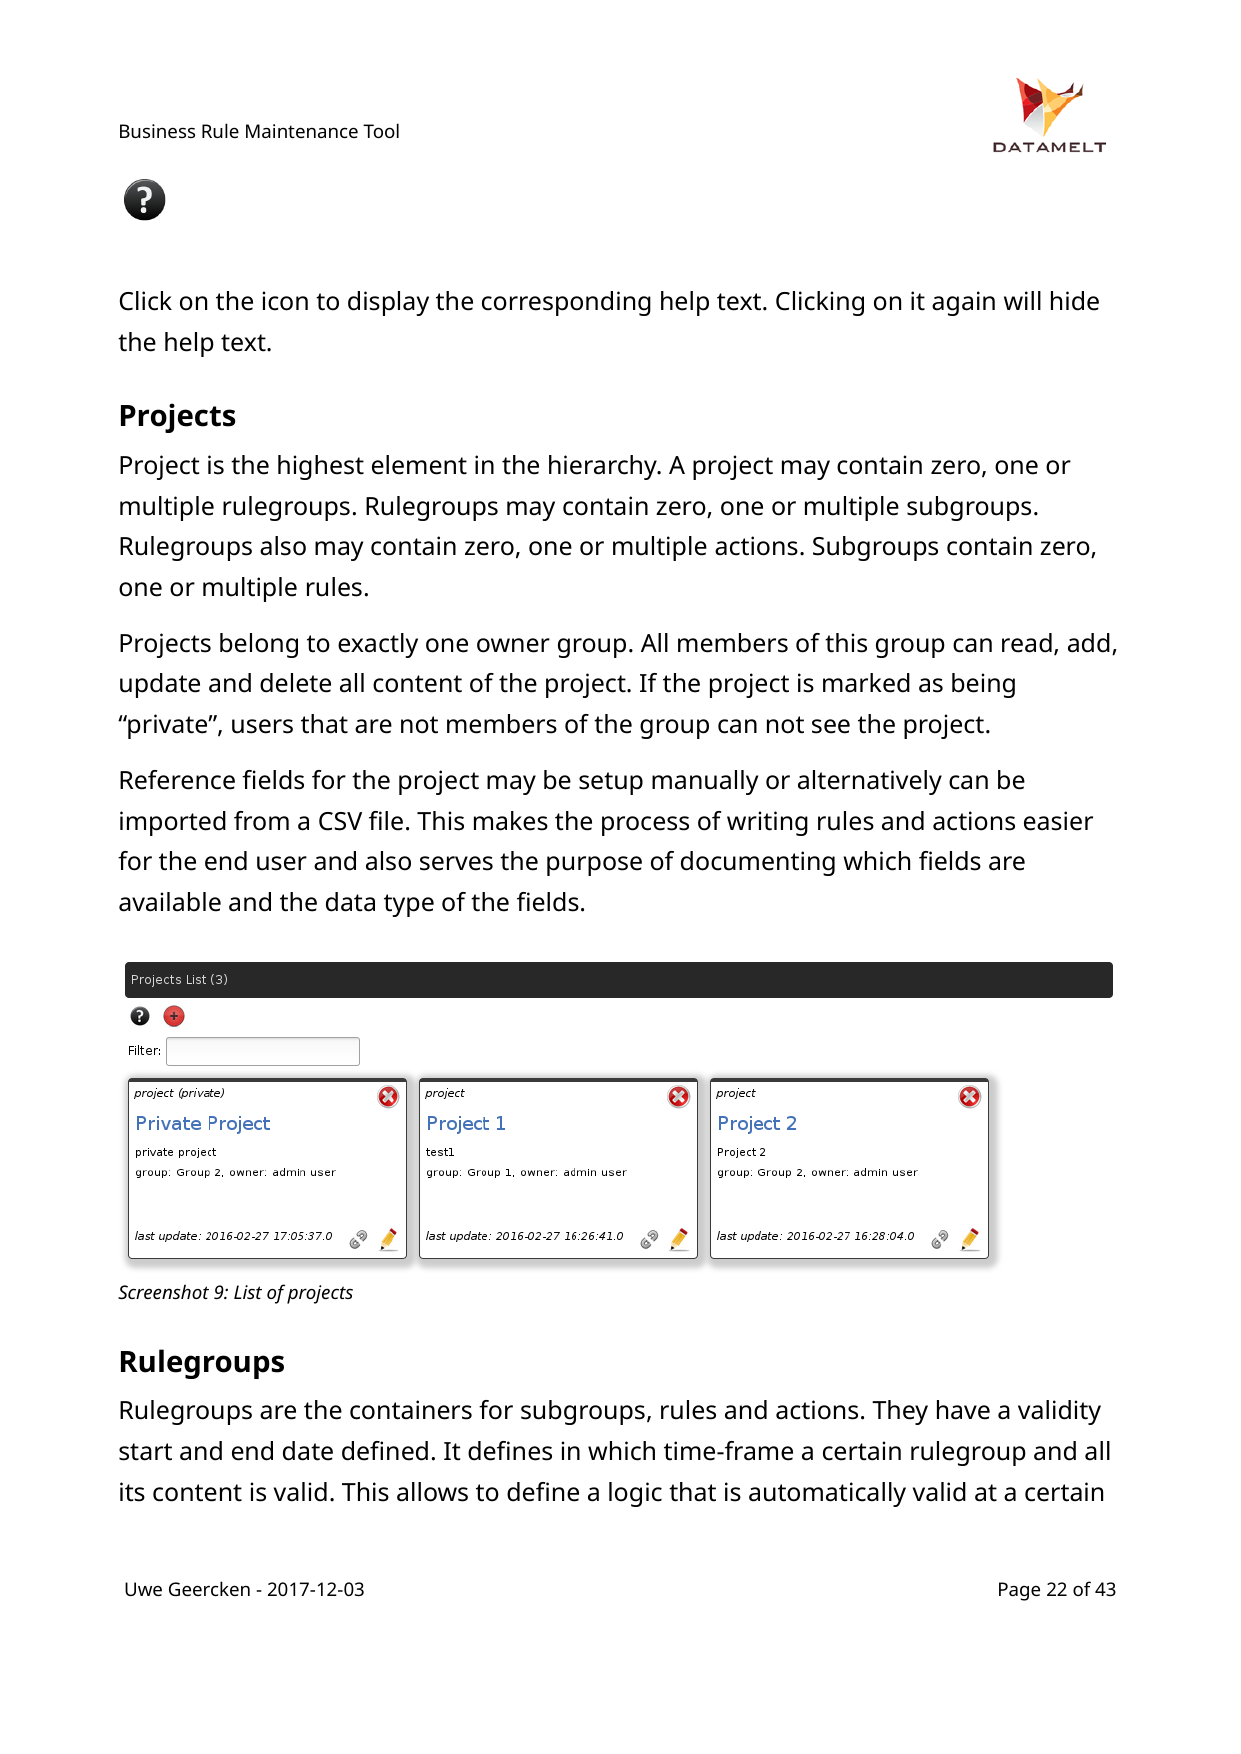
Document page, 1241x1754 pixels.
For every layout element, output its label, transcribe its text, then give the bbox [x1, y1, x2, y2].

text Screenshot 9: List of projects [118, 1280, 1122, 1305]
text Project is the highest element in the hierarchy. A project may contain zero, one or multiple rulegroups. Rulegroups may contain zero, one or multiple subgroups. Rulegroups also may contain zero, one or multiple actions. Subgroups contain zero, one or multiple rules. [118, 447, 1122, 604]
text Click on the icon to display the corresponding help text. Clicking on it again will hide the help text. [118, 284, 1122, 359]
subtitle Projects [118, 395, 1122, 435]
picture [118, 173, 171, 226]
subtitle [118, 940, 1122, 952]
picture [118, 952, 1123, 1280]
text Rulegroups are the containers for subgroups, rules and actions. They have a validity start and end date defined. It defines in which time-frame a certain rulegroup and all its content is valid. This allows to define a logic that is automatically valid at a certain [118, 1393, 1122, 1509]
text Projects belong to exactly one owner group. All members of this group can read, add, update and delete all content of the project. If the project is marked as being “private”, users that are not members of the group can not see the project. [118, 625, 1122, 741]
picture [992, 69, 1107, 160]
subtitle Rulegroups [118, 1305, 1122, 1381]
text Reference fields for the project may be setup manually or alternatively can be imported from a CSV file. This makes the process of writing rules and actions easier for the end user and also serves the purpose of documenting which fields are available and the data type of the fields. [118, 762, 1122, 919]
